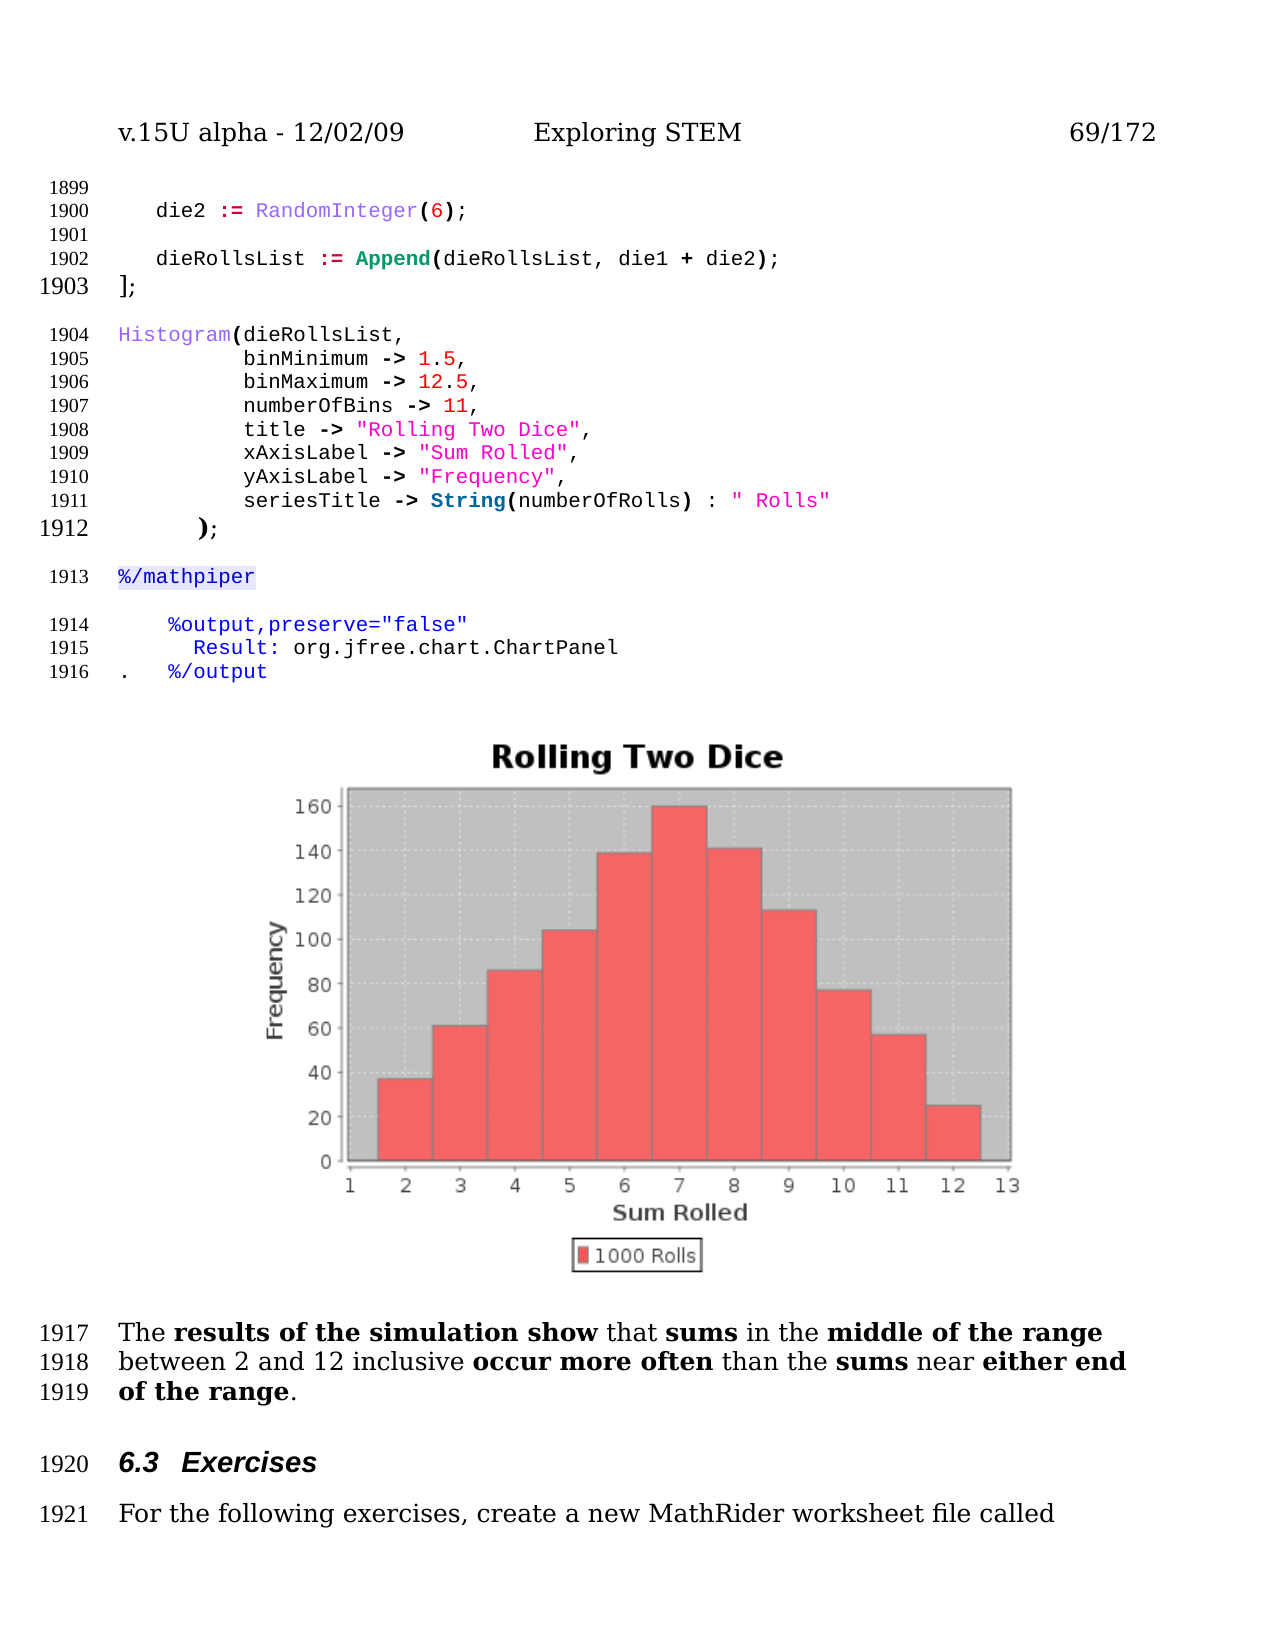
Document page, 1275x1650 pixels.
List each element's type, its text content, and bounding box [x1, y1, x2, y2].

text %output,preserve="false" [118, 614, 1157, 637]
text numberOfBins -> 11, [118, 395, 1157, 419]
text seriesTitle -> String(numberOfRolls) : " Rolls" [118, 490, 1157, 513]
text binMinimum -> 1.5, [118, 348, 1157, 371]
subtitle Exercises [118, 1445, 1157, 1478]
text . %/output [118, 661, 1157, 684]
text title -> "Rolling Two Dice", [118, 419, 1157, 442]
text Histogram(dieRollsList, [118, 324, 1157, 348]
text ); [118, 513, 1157, 543]
text %/mathpiper [118, 566, 1157, 590]
text For the following exercises, create a new MathRider worksheet file called [118, 1499, 1157, 1529]
text yAxisLabel -> "Frequency", [118, 466, 1157, 490]
text ]; [118, 271, 1157, 301]
text xAxisLabel -> "Sum Rolled", [118, 442, 1157, 466]
text The results of the simulation show that sums in the middle of the range between 2 and 12 inclusive occur more often than the sums near either end of the range. [118, 1318, 1157, 1406]
text dieRollsList := Append(dieRollsList, die1 + die2); [118, 248, 1157, 271]
text die2 := RandomInteger(6); [118, 200, 1157, 224]
text binMaximum -> 12.5, [118, 371, 1157, 395]
picture [245, 737, 1030, 1274]
text Result: org.jfree.chart.ChartPanel [118, 637, 1157, 661]
